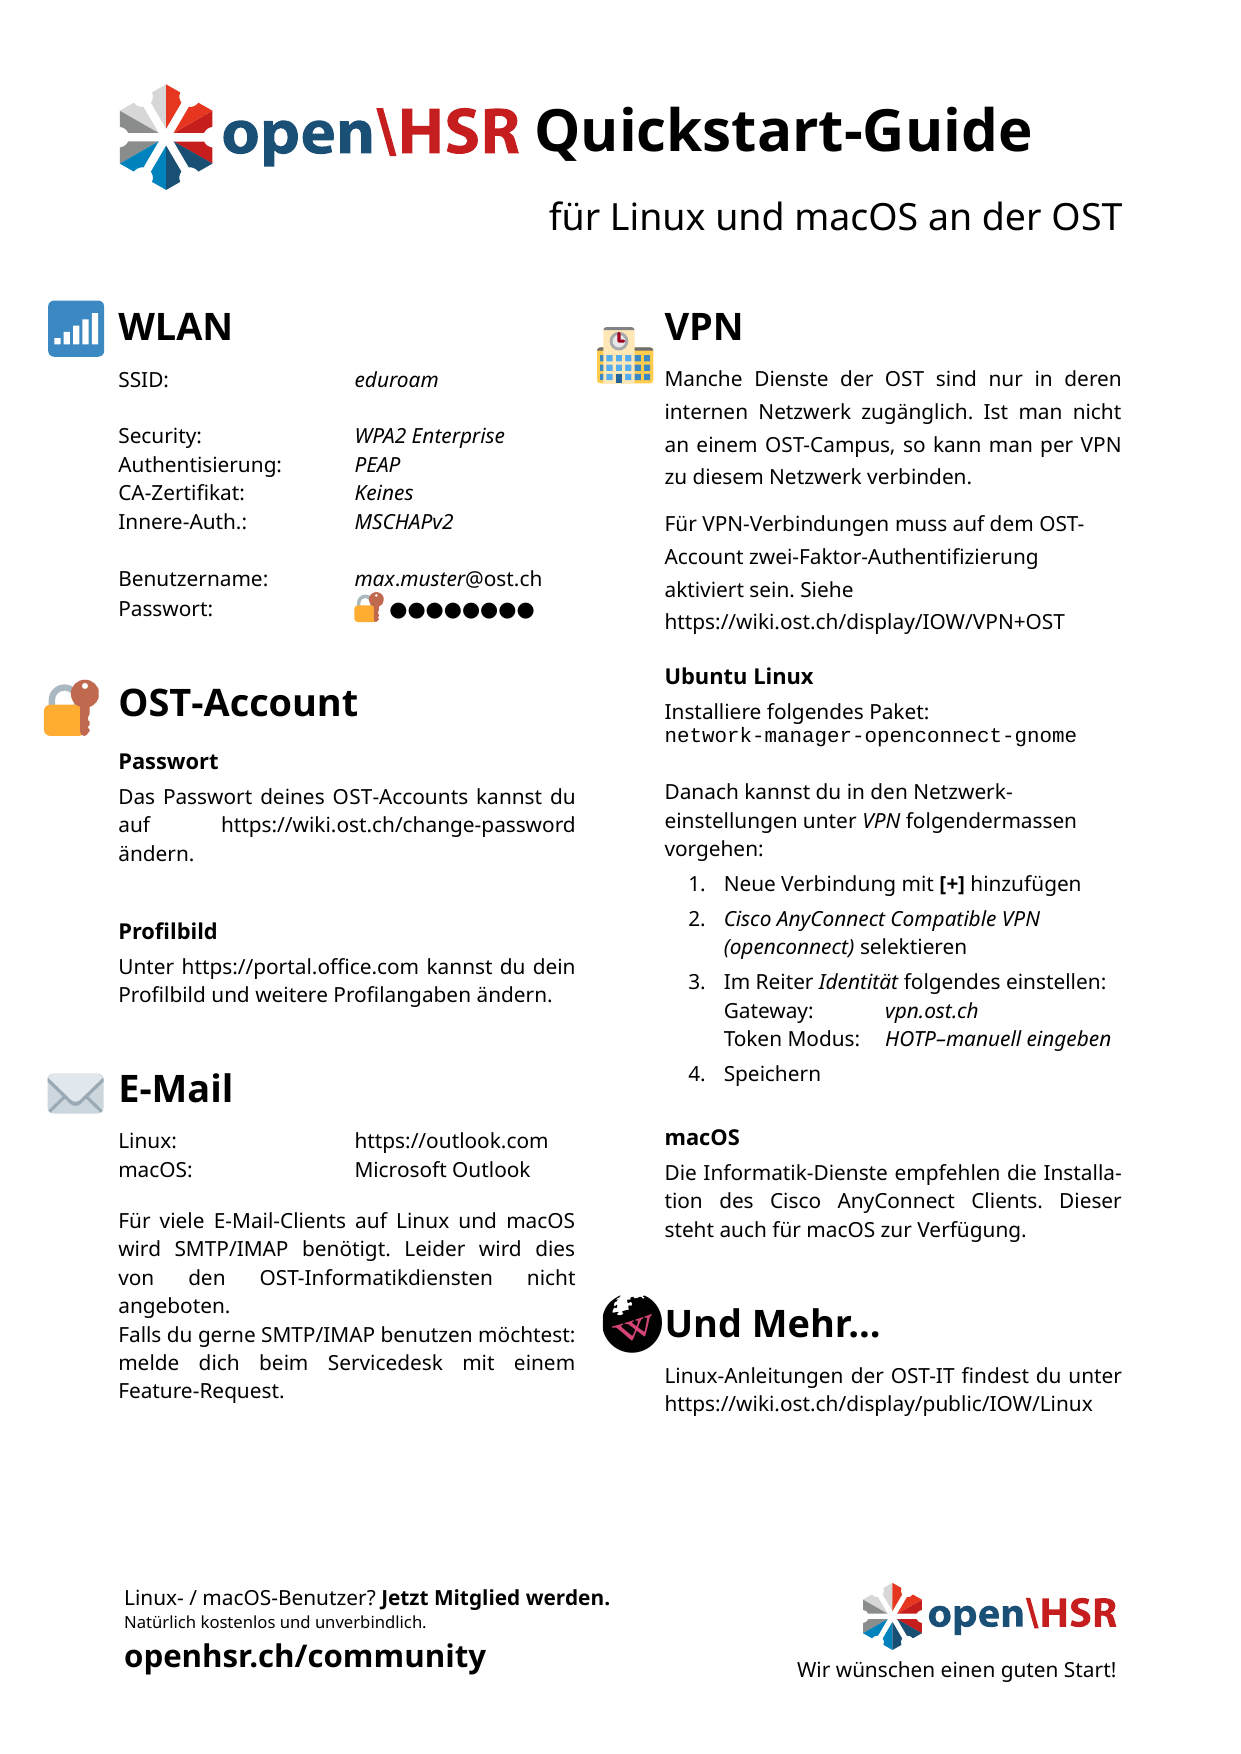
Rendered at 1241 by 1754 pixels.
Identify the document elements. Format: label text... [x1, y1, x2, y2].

text Unter https://portal.office.com kannst du dein Profilbild und weitere Profilangaben ändern. [118, 952, 576, 1009]
text CA-Zertifikat: Keines [118, 478, 576, 507]
text SSID: eduroam [118, 365, 576, 393]
text Installiere folgendes Paket: [664, 697, 1122, 725]
text Security: WPA2 Enterprise [118, 422, 576, 450]
subtitle Profilbild [118, 916, 576, 946]
list Neue Verbindung mit [+] hinzufügen [688, 869, 1122, 897]
list Cisco AnyConnect Compatible VPN (openconnect) selektieren [688, 904, 1122, 961]
subtitle Passwort [118, 746, 576, 776]
subtitle Ubuntu Linux [664, 661, 1122, 691]
text macOS: Microsoft Outlook [118, 1155, 576, 1183]
text Manche Dienste der OST sind nur in deren internen Netzwerk zugänglich. Ist man nicht an einem OST-Campus, so kann man per VPN zu diesem Netzwerk verbinden. [664, 364, 1122, 491]
text Danach kannst du in den Netzwerk-einstellungen unter VPN folgendermassen vorgehen: [664, 777, 1122, 863]
text Authentisierung: PEAP [118, 450, 576, 478]
picture [602, 1294, 662, 1354]
text Linux: https://outlook.com [118, 1126, 576, 1155]
subtitle WLAN [118, 300, 576, 352]
list Speichern [688, 1059, 1122, 1087]
text Falls du gerne SMTP/IMAP benutzen möchtest: melde dich beim Servicedesk mit einem Feature-Request. [118, 1320, 576, 1405]
text Benutzername: max.muster@ost.ch [118, 564, 576, 592]
text Innere-Auth.: MSCHAPv2 [118, 507, 576, 535]
subtitle E-Mail [118, 1062, 576, 1114]
subtitle VPN [664, 300, 1122, 352]
text ●●●●●●●● [384, 592, 576, 622]
text Das Passwort deines OST-Accounts kannst du auf https://wiki.ost.ch/change-password ändern. [118, 782, 576, 867]
text Passwort: [118, 592, 354, 622]
subtitle OST-Account [118, 676, 576, 727]
subtitle Und Mehr... [664, 1297, 1122, 1349]
text Linux-Anleitungen der OST-IT findest du unter https://wiki.ost.ch/display/public/IOW/Linux [664, 1361, 1122, 1418]
text network-manager-openconnect-gnome [664, 725, 1122, 749]
text Die Informatik-Dienste empfehlen die Installa-tion des Cisco AnyConnect Clients. Dieser steht auch für macOS zur Verfügung. [664, 1158, 1122, 1243]
text Für viele E-Mail-Clients auf Linux und macOS wird SMTP/IMAP benötigt. Leider wird dies von den OST-Informatikdiensten nicht angeboten. [118, 1206, 576, 1320]
text Für VPN-Verbindungen muss auf dem OST-Account zwei-Faktor-Authentifizierung aktiviert sein. Siehe https://wiki.ost.ch/display/IOW/VPN+OST [664, 509, 1122, 636]
list Im Reiter Identität folgendes einstellen: Gateway: vpn.ost.ch Token Modus: HOTP–manuell eingeben [688, 967, 1122, 1053]
subtitle macOS [664, 1122, 1122, 1152]
